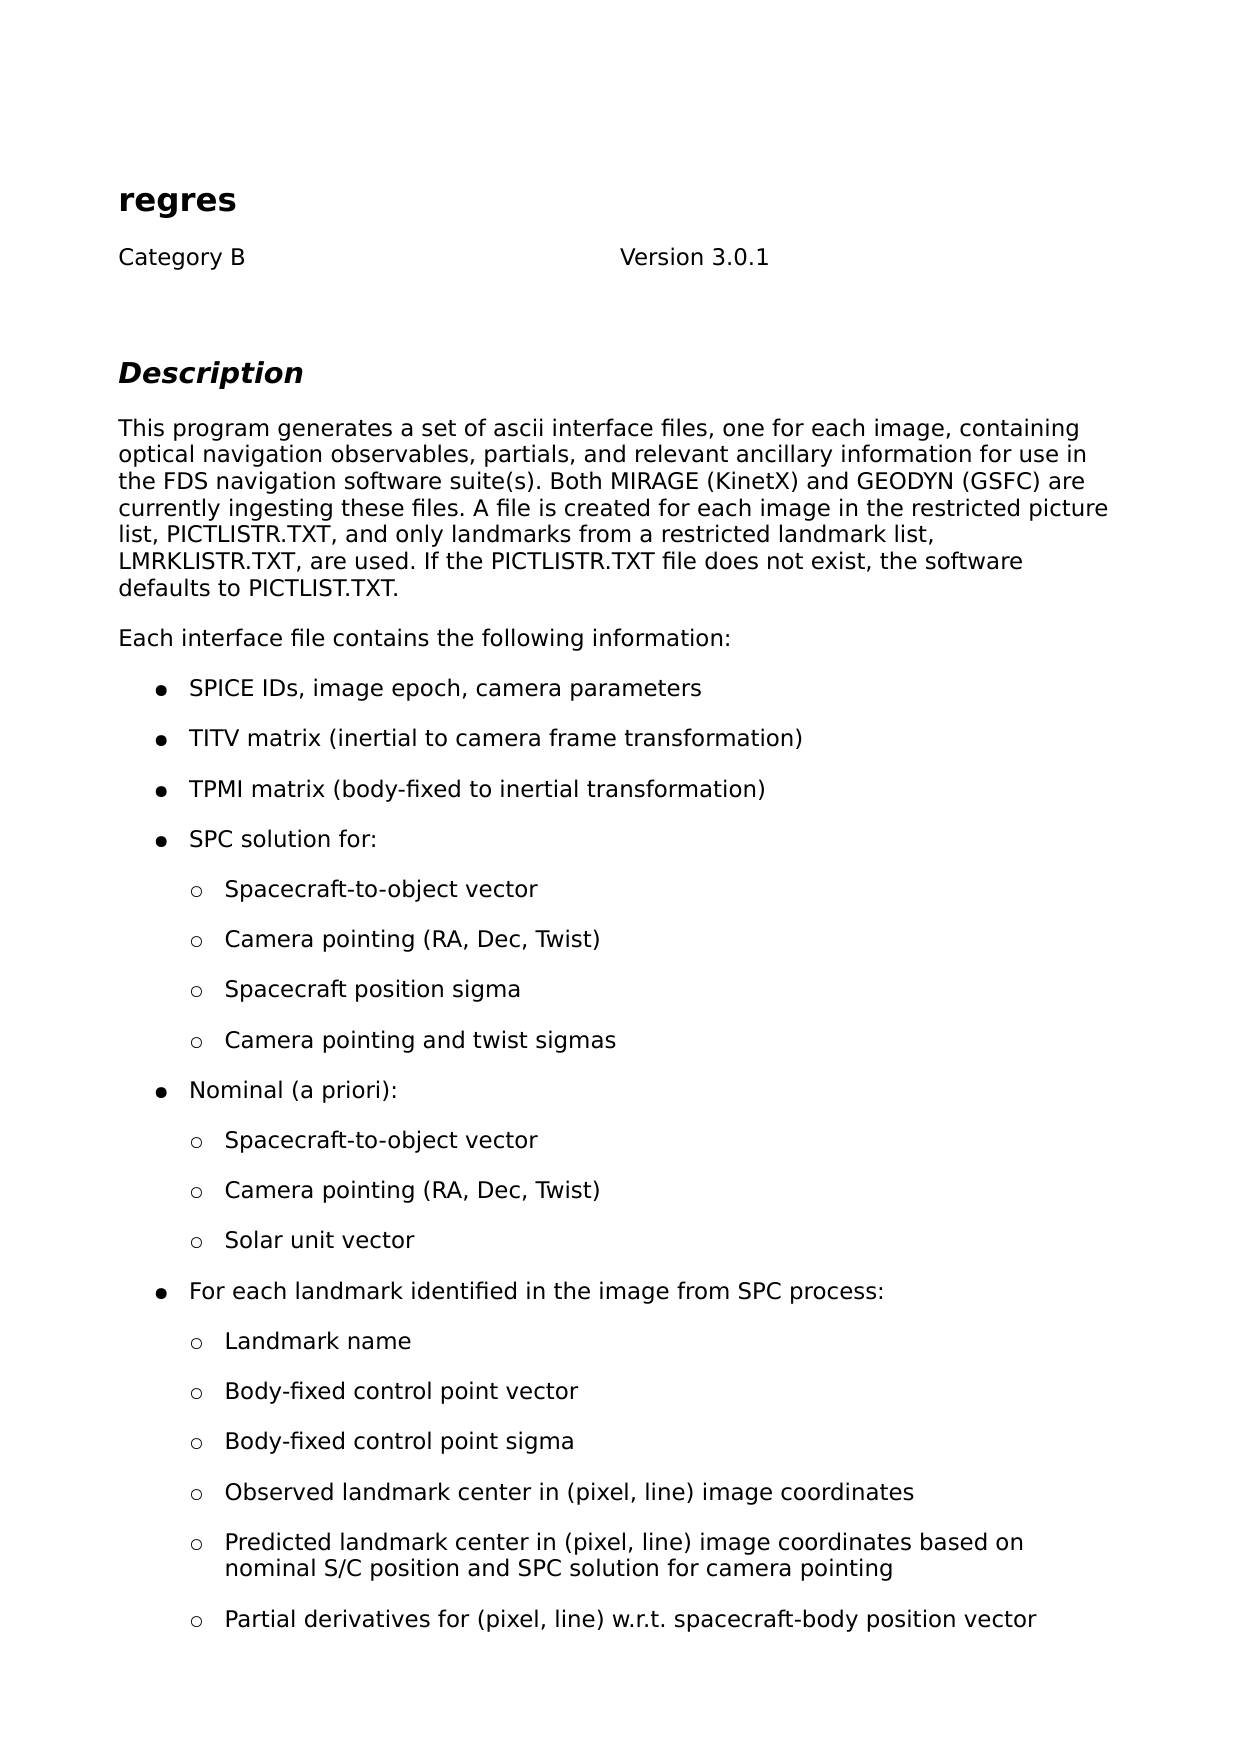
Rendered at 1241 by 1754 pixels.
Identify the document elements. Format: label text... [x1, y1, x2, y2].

list Spacecraft-to-object vector [189, 876, 1122, 903]
table_header Version 3.0.1 [620, 232, 1122, 282]
list SPICE IDs, image epoch, camera parameters [153, 675, 1122, 702]
list Spacecraft-to-object vector [189, 1127, 1122, 1154]
list Body-fixed control point vector [189, 1378, 1122, 1405]
subtitle regres [118, 182, 1122, 219]
text Each interface file contains the following information: [118, 625, 1122, 652]
list For each landmark identified in the image from SPC process: [153, 1278, 1122, 1304]
list Camera pointing (RA, Dec, Twist) [189, 926, 1122, 953]
list SPC solution for: [153, 826, 1122, 853]
list Camera pointing (RA, Dec, Twist) [189, 1177, 1122, 1204]
list TITV matrix (inertial to camera frame transformation) [153, 726, 1122, 752]
subtitle Description [118, 357, 1122, 391]
list Spacecraft position sigma [189, 977, 1122, 1003]
list Predicted landmark center in (pixel, line) image coordinates based on nominal S/C position and SPC solution for camera pointing [189, 1529, 1122, 1582]
list Body-fixed control point sigma [189, 1428, 1122, 1455]
table_header Category B [118, 232, 620, 282]
text This program generates a set of ascii interface files, one for each image, containing optical navigation observables, partials, and relevant ancillary information for use in the FDS navigation software suite(s). Both MIRAGE (KinetX) and GEODYN (GSFC) are currently ingesting these files. A file is created for each image in the restricted picture list, PICTLISTR.TXT, and only landmarks from a restricted landmark list, LMRKLISTR.TXT, are used. If the PICTLISTR.TXT file does not exist, the software defaults to PICTLIST.TXT. [118, 415, 1122, 602]
list TPMI matrix (body-fixed to inertial transformation) [153, 776, 1122, 802]
list Solar unit vector [189, 1228, 1122, 1254]
list Camera pointing and twist sigmas [189, 1027, 1122, 1053]
list Landmark name [189, 1328, 1122, 1355]
list Observed landmark center in (pixel, line) image coordinates [189, 1479, 1122, 1505]
list Partial derivatives for (pixel, line) w.r.t. spacecraft-body position vector [189, 1606, 1122, 1632]
list Nominal (a priori): [153, 1077, 1122, 1104]
